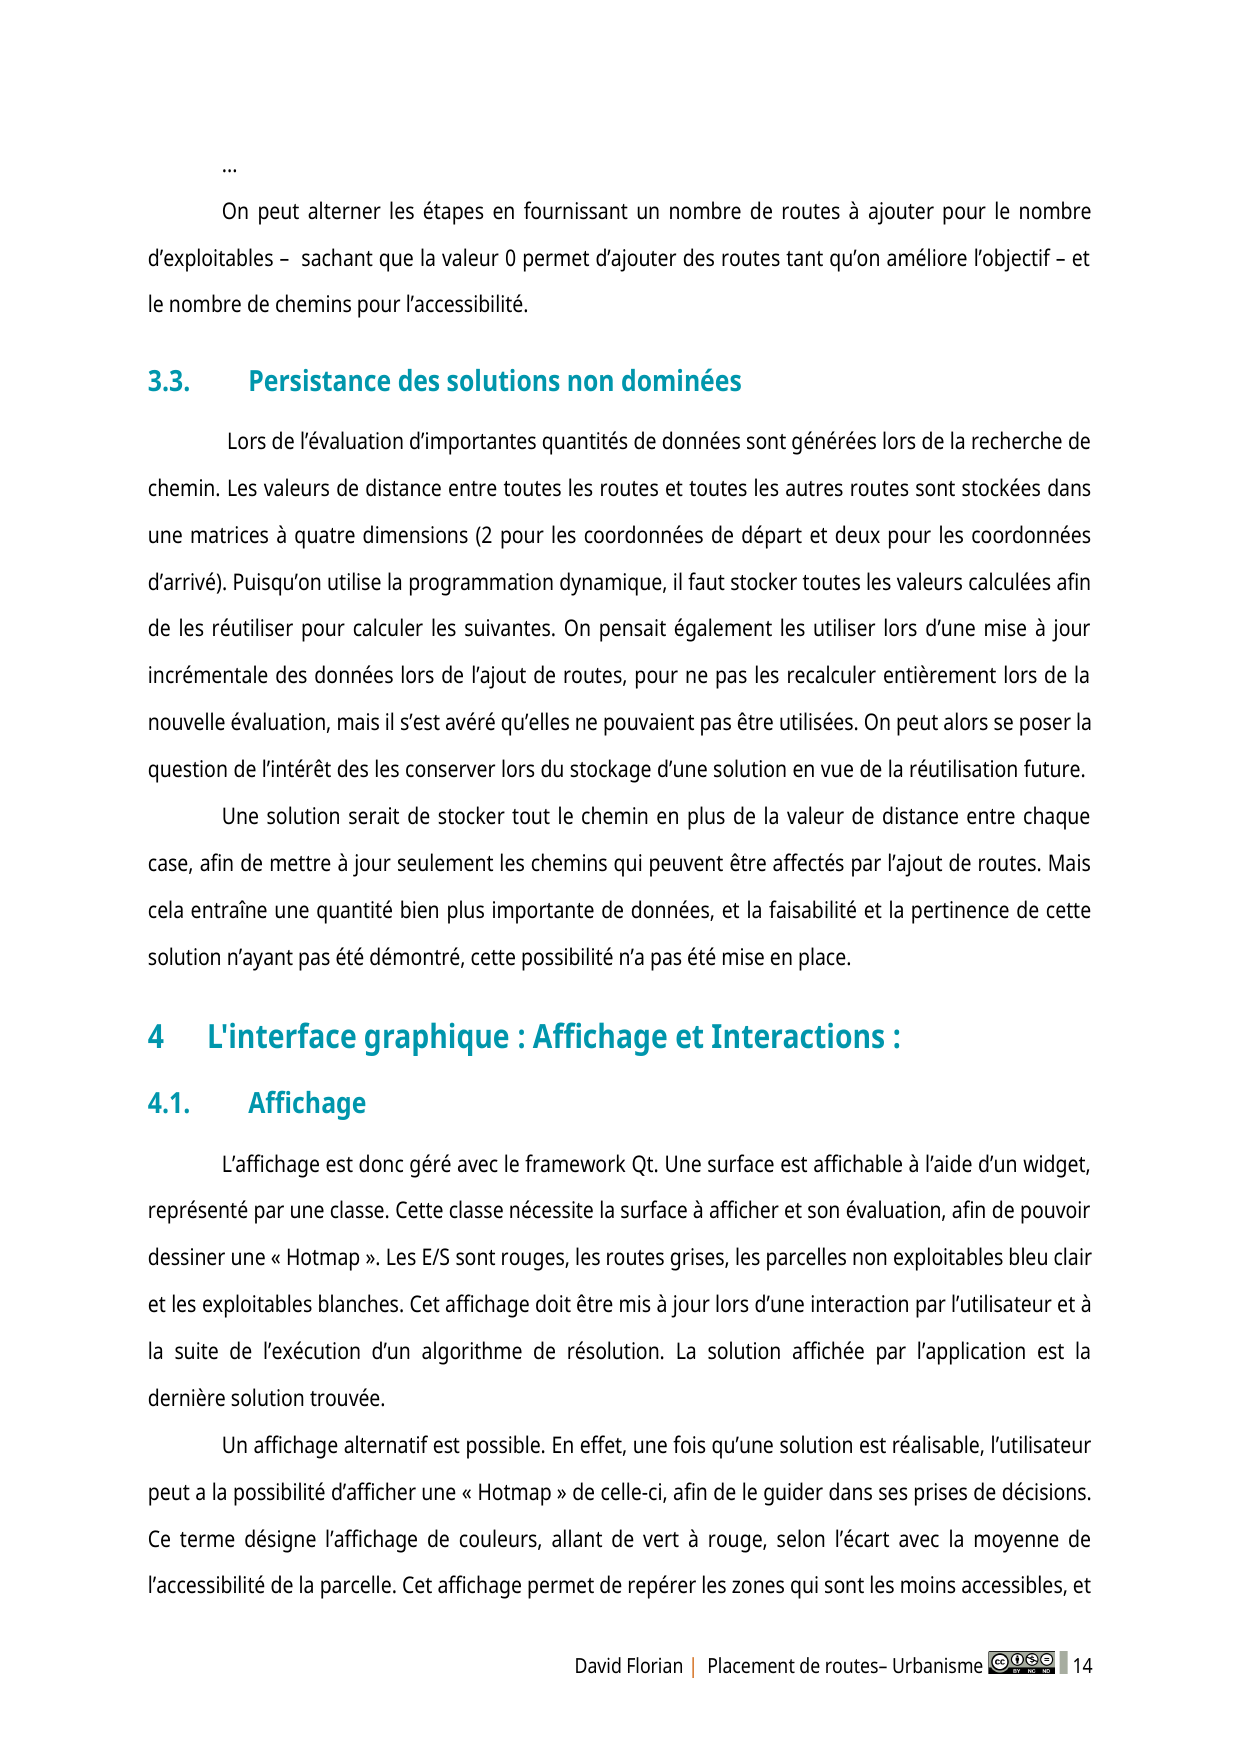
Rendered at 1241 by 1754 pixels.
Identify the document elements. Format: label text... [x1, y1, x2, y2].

picture [988, 1651, 1055, 1674]
picture [1059, 1651, 1068, 1674]
subtitle Affichage [148, 1083, 1092, 1122]
subtitle L'interface graphique : Affichage et Interactions : [148, 1012, 1092, 1058]
text On peut alterner les étapes en fournissant un nombre de routes à ajouter pour le nombre d’exploitables – sachant que la valeur 0 permet d’ajouter des routes tant qu’on améliore l’objectif – et le nombre de chemins pour l’accessibilité. [148, 194, 1092, 319]
text Un affichage alternatif est possible. En effet, une fois qu’une solution est réalisable, l’utilisateur peut a la possibilité d’afficher une « Hotmap » de celle-ci, afin de le guider dans ses prises de décisions. Ce terme désigne l’affichage de couleurs, allant de vert à rouge, selon l’écart avec la moyenne de l’accessibilité de la parcelle. Cet affichage permet de repérer les zones qui sont les moins accessibles, et [148, 1429, 1092, 1601]
text L’affichage est donc géré avec le framework Qt. Une surface est affichable à l’aide d’un widget, représenté par une classe. Cette classe nécessite la surface à afficher et son évaluation, afin de pouvoir dessiner une « Hotmap ». Les E/S sont rouges, les routes grises, les parcelles non exploitables bleu clair et les exploitables blanches. Cet affichage doit être mis à jour lors d’une interaction par l’utilisateur et à la suite de l’exécution d’un algorithme de résolution. La solution affichée par l’application est la dernière solution trouvée. [148, 1147, 1092, 1413]
subtitle Persistance des solutions non dominées [148, 360, 1092, 400]
text ... [148, 148, 1092, 179]
text Lors de l’évaluation d’importantes quantités de données sont générées lors de la recherche de chemin. Les valeurs de distance entre toutes les routes et toutes les autres routes sont stockées dans une matrices à quatre dimensions (2 pour les coordonnées de départ et deux pour les coordonnées d’arrivé). Puisqu’on utilise la programmation dynamique, il faut stocker toutes les valeurs calculées afin de les réutiliser pour calculer les suivantes. On pensait également les utiliser lors d’une mise à jour incrémentale des données lors de l’ajout de routes, pour ne pas les recalculer entièrement lors de la nouvelle évaluation, mais il s’est avéré qu’elles ne pouvaient pas être utilisées. On peut alors se poser la question de l’intérêt des les conserver lors du stockage d’une solution en vue de la réutilisation future. Une solution serait de stocker tout le chemin en plus de la valeur de distance entre chaque case, afin de mettre à jour seulement les chemins qui peuvent être affectés par l’ajout de routes. Mais cela entraîne une quantité bien plus importante de données, et la faisabilité et la pertinence de cette solution n’ayant pas été démontré, cette possibilité n’a pas été mise en place. [148, 425, 1092, 972]
